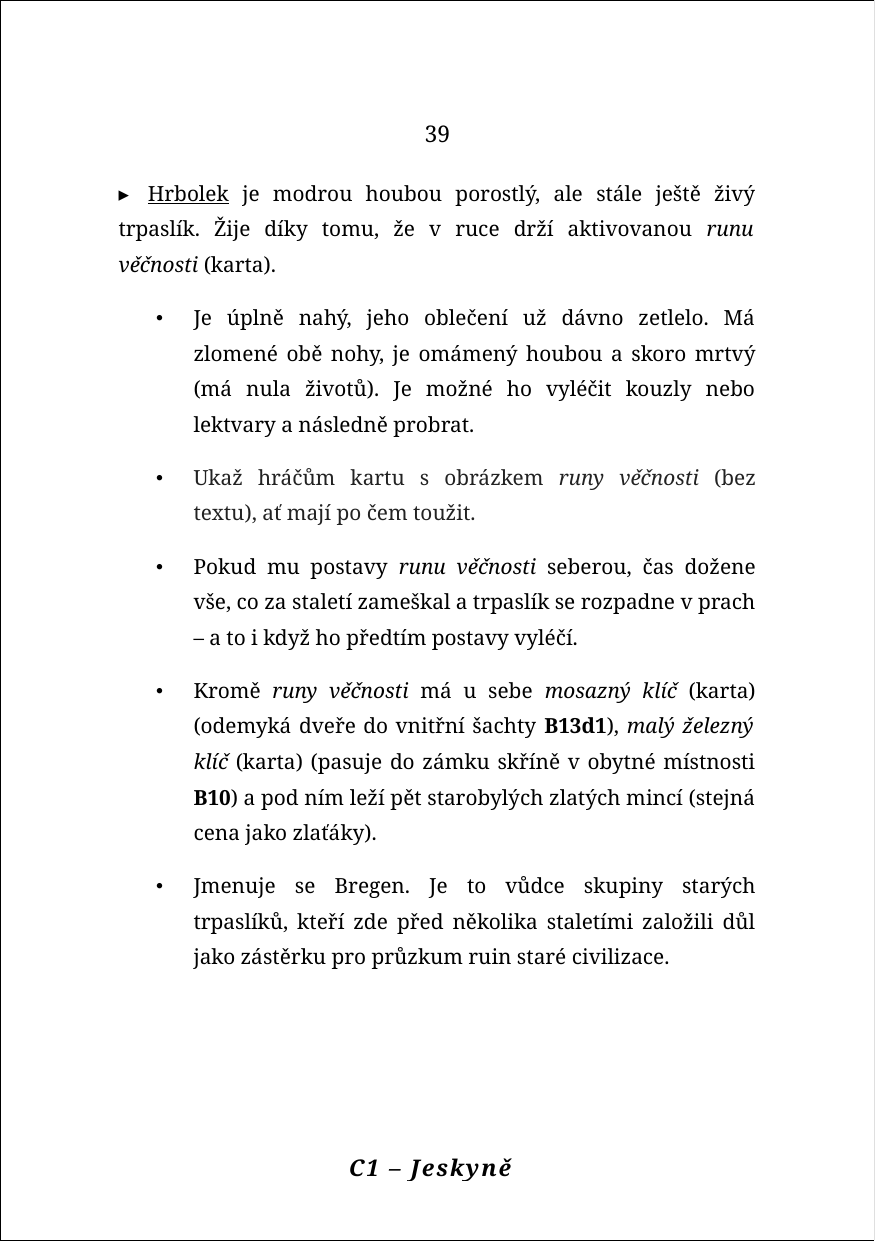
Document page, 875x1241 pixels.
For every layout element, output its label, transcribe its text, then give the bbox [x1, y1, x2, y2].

list Ukaž hráčům kartu s obrázkem runy věčnosti (bez textu), ať mají po čem toužit. [156, 463, 756, 527]
list Jmenuje se Bregen. Je to vůdce skupiny starých trpaslíků, kteří zde před několika staletími založili důl jako zástěrku pro průzkum ruin staré civilizace. [156, 871, 756, 971]
text ▸ Hrbolek je modrou houbou porostlý, ale stále ještě živý trpaslík. Žije díky tomu, že v ruce drží aktivovanou runu věčnosti (karta). [118, 179, 756, 278]
list Je úplně nahý, jeho oblečení už dávno zetlelo. Má zlomené obě nohy, je omámený houbou a skoro mrtvý (má nula životů). Je možné ho vyléčit kouzly nebo lektvary a následně probrat. [156, 303, 756, 438]
list Kromě runy věčnosti má u sebe mosazný klíč (karta) (odemyká dveře do vnitřní šachty B13d1), malý železný klíč (karta) (pasuje do zámku skříně v obytné místnosti B10) a pod ním leží pět starobylých zlatých mincí (stejná cena jako zlaťáky). [156, 676, 756, 847]
list Pokud mu postavy runu věčnosti seberou, čas dožene vše, co za staletí zameškal a trpaslík se rozpadne v prach – a to i když ho předtím postavy vyléčí. [156, 552, 756, 651]
